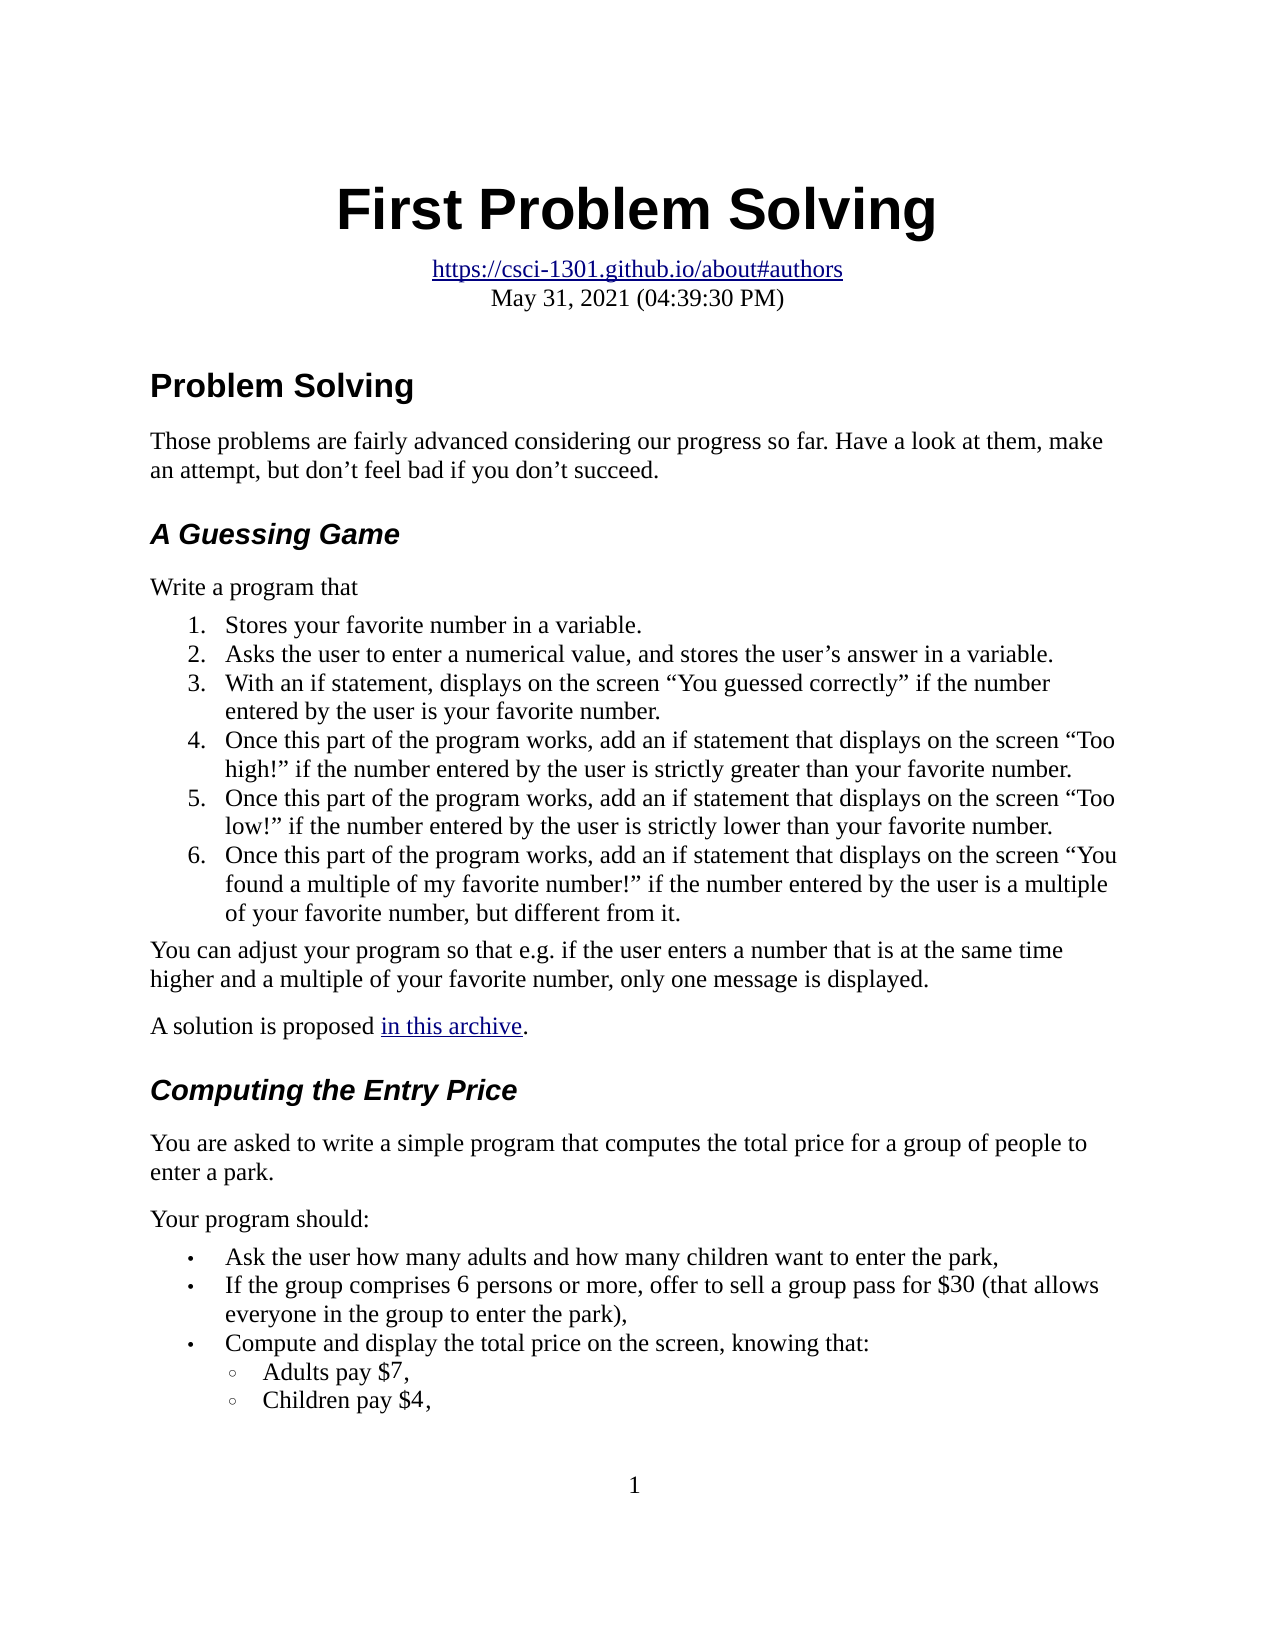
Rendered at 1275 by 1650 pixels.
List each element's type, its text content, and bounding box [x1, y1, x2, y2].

list Once this part of the program works, add an if statement that displays on the screen “Too low!” if the number entered by the user is strictly lower than your favorite number. [187, 783, 1125, 840]
subtitle Problem Solving [150, 366, 1125, 404]
text A solution is proposed in this archive. [150, 1011, 1125, 1039]
text May 31, 2021 (04:39:30 PM) [150, 283, 1125, 312]
text Write a program that [150, 572, 1125, 601]
text Those problems are fairly advanced considering our progress so far. Have a look at them, make an attempt, but don’t feel bad if you don’t succeed. [150, 426, 1125, 483]
list Adults pay $, [225, 1357, 1125, 1385]
text You can adjust your program so that e.g. if the user enters a number that is at the same time higher and a multiple of your favorite number, only one message is displayed. [150, 935, 1125, 993]
list Stores your favorite number in a variable. [187, 610, 1125, 639]
list Compute and display the total price on the screen, knowing that: [187, 1328, 1125, 1357]
text You are asked to write a simple program that computes the total price for a group of people to enter a park. [150, 1128, 1125, 1186]
list Once this part of the program works, add an if statement that displays on the screen “You found a multiple of my favorite number!” if the number entered by the user is a multiple of your favorite number, but different from it. [187, 840, 1125, 926]
subtitle A Guessing Game [150, 517, 1125, 551]
text https://csci-1301.github.io/about#authors [150, 254, 1125, 283]
list Children pay $, [225, 1385, 1125, 1414]
subtitle Computing the Entry Price [150, 1073, 1125, 1107]
list Once this part of the program works, add an if statement that displays on the screen “Too high!” if the number entered by the user is strictly greater than your favorite number. [187, 725, 1125, 783]
list With an if statement, displays on the screen “You guessed correctly” if the number entered by the user is your favorite number. [187, 668, 1125, 725]
list Ask the user how many adults and how many children want to enter the park, [187, 1242, 1125, 1270]
list Asks the user to enter a numerical value, and stores the user’s answer in a variable. [187, 639, 1125, 668]
title First Problem Solving [150, 175, 1125, 242]
list If the group comprises persons or more, offer to sell a group pass for $ (that allows everyone in the group to enter the park), [187, 1270, 1125, 1328]
text Your program should: [150, 1204, 1125, 1233]
